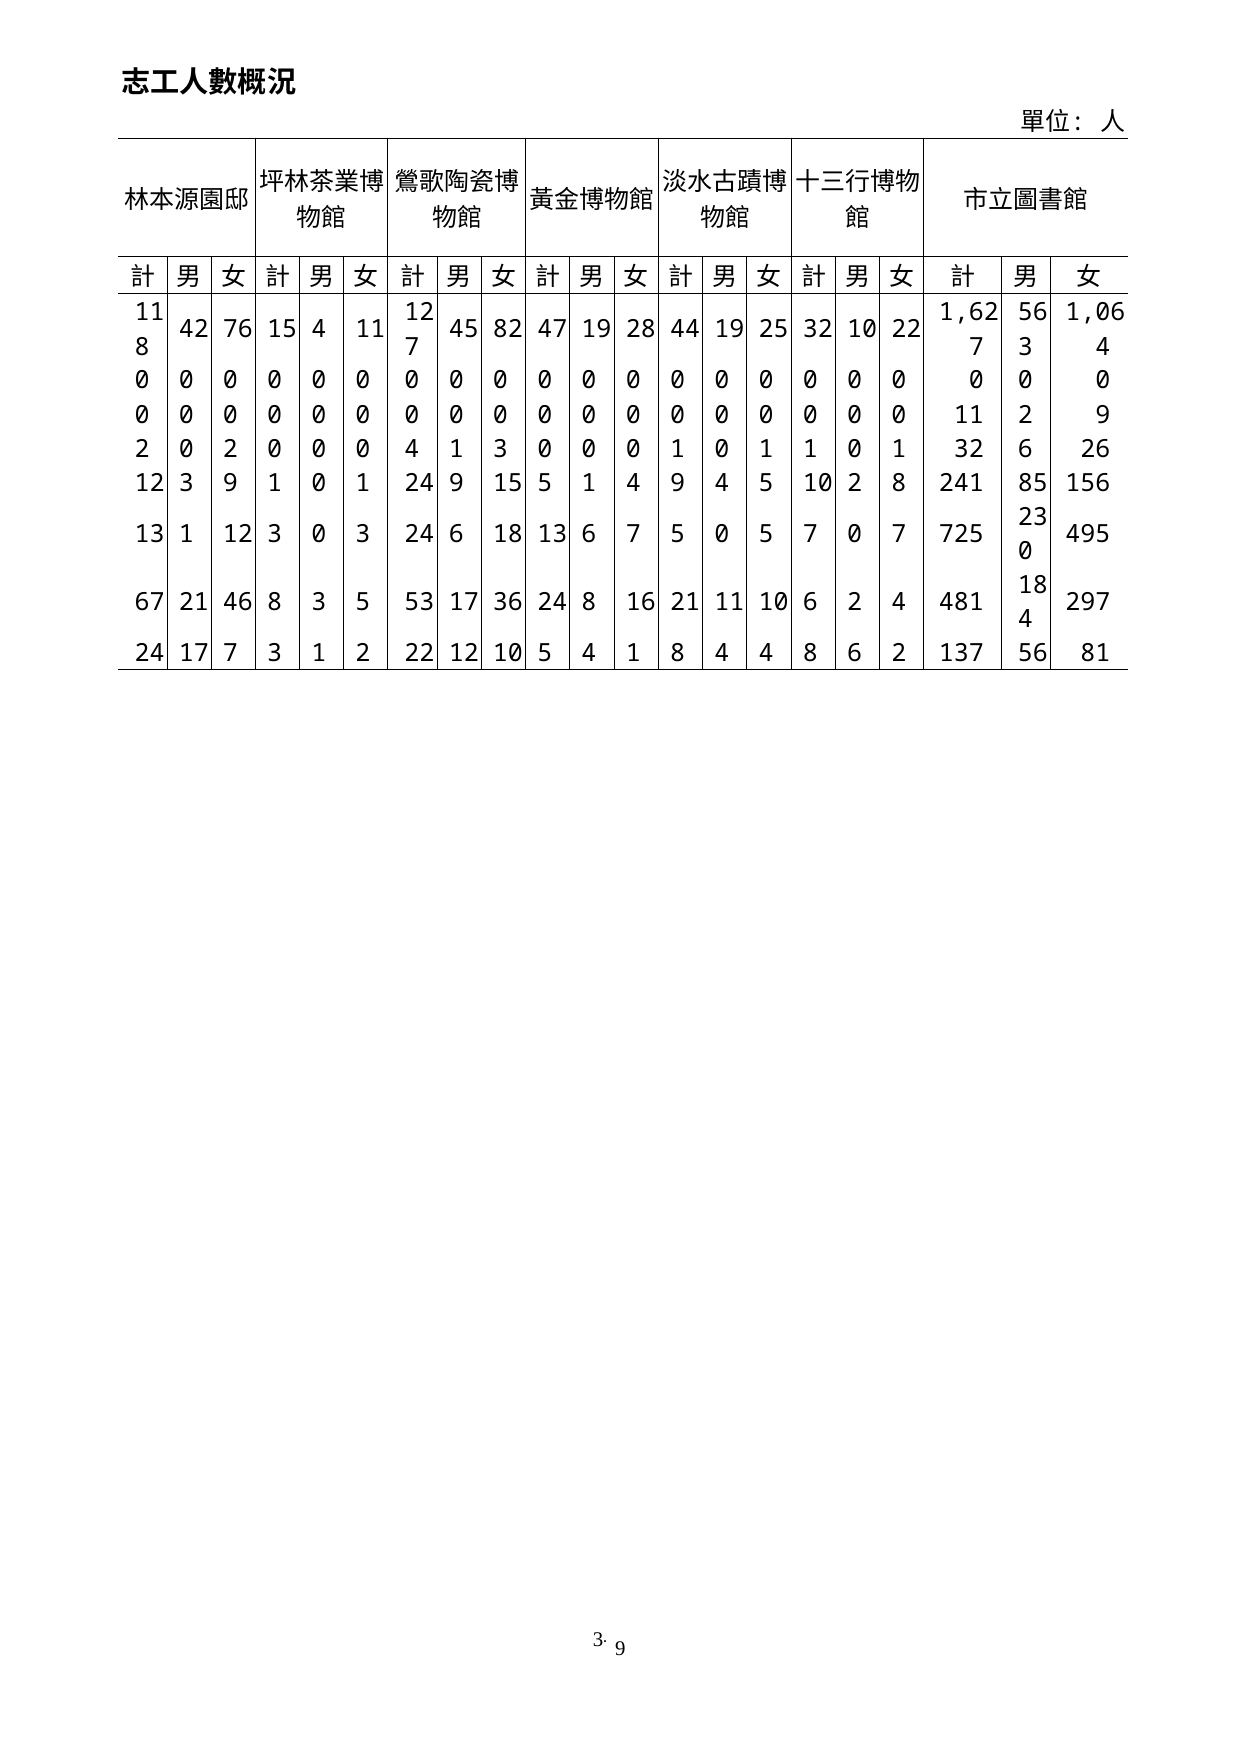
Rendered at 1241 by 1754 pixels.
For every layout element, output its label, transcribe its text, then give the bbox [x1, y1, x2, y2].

table_cell 女 [615, 257, 658, 293]
table_cell 4 [615, 464, 658, 498]
table_cell 82 [482, 294, 525, 362]
table_cell 單位: 人 [118, 101, 1128, 138]
table_cell 17 [168, 635, 211, 669]
table_cell 32 [924, 430, 1001, 464]
table_cell 0 [212, 396, 255, 430]
table_cell 1 [880, 430, 923, 464]
table_cell 241 [924, 464, 1001, 498]
table_cell 16 [615, 567, 658, 635]
table_cell 0 [792, 396, 835, 430]
table_cell 1 [300, 635, 343, 669]
table_cell 0 [482, 362, 525, 396]
table_cell 0 [880, 396, 923, 430]
table_cell 0 [836, 396, 879, 430]
table_cell 7 [880, 499, 923, 567]
table_cell 女 [747, 257, 791, 293]
table_cell 81 [1051, 635, 1128, 669]
table_cell 10 [836, 294, 879, 362]
table_cell 1 [659, 430, 702, 464]
table_cell 0 [300, 362, 343, 396]
table_cell 26 [1051, 430, 1128, 464]
table_cell 1 [570, 464, 614, 498]
table_cell 0 [256, 362, 299, 396]
table_cell 0 [1002, 362, 1050, 396]
table_cell 5 [526, 464, 569, 498]
table_cell 5 [747, 464, 791, 498]
table_cell 9 [1051, 396, 1128, 430]
table_cell 8 [659, 635, 702, 669]
table_cell 0 [615, 430, 658, 464]
table_cell 計 [526, 257, 569, 293]
table_cell 0 [388, 396, 437, 430]
table_cell 1,064 [1051, 294, 1128, 362]
table_cell 0 [703, 396, 746, 430]
table_cell 0 [526, 362, 569, 396]
table_cell 0 [924, 362, 1001, 396]
table_cell 137 [924, 635, 1001, 669]
table_cell 25 [747, 294, 791, 362]
table_cell 十三行博物館 [792, 139, 923, 256]
table_cell 5 [344, 567, 387, 635]
table_cell 女 [344, 257, 387, 293]
table_cell 0 [168, 362, 211, 396]
table_cell 3 [344, 499, 387, 567]
table_cell 6 [438, 499, 481, 567]
table_cell 0 [388, 362, 437, 396]
table_cell 21 [168, 567, 211, 635]
table_cell 18 [482, 499, 525, 567]
table_cell 淡水古蹟博物館 [659, 139, 791, 256]
table_cell 0 [1051, 362, 1128, 396]
table_cell 男 [570, 257, 614, 293]
table_cell 4 [388, 430, 437, 464]
table_cell 4 [703, 635, 746, 669]
table_header 志工人數概況 [118, 59, 1128, 101]
table_cell 3 [168, 464, 211, 498]
table_cell 2 [836, 567, 879, 635]
table_cell 男 [438, 257, 481, 293]
table_cell 0 [168, 396, 211, 430]
table_cell 0 [570, 396, 614, 430]
table_cell 0 [792, 362, 835, 396]
table_cell 24 [526, 567, 569, 635]
table_cell 0 [300, 464, 343, 498]
table_cell 計 [256, 257, 299, 293]
table_cell 44 [659, 294, 702, 362]
table_cell 12 [438, 635, 481, 669]
table_cell 林本源園邸 [118, 139, 255, 256]
table_cell 0 [118, 396, 167, 430]
table_cell 24 [118, 635, 167, 669]
table_cell 女 [482, 257, 525, 293]
table_cell 1 [344, 464, 387, 498]
table_cell 9 [212, 464, 255, 498]
table_cell 8 [256, 567, 299, 635]
table_cell 4 [300, 294, 343, 362]
table_cell 1,627 [924, 294, 1001, 362]
table_cell 0 [570, 362, 614, 396]
table_cell 男 [703, 257, 746, 293]
table_cell 184 [1002, 567, 1050, 635]
table_cell 6 [1002, 430, 1050, 464]
table_cell 4 [570, 635, 614, 669]
table_cell 0 [212, 362, 255, 396]
table_cell 0 [659, 362, 702, 396]
table_cell 11 [703, 567, 746, 635]
table_cell 市立圖書館 [924, 139, 1128, 256]
table_cell 男 [1002, 257, 1050, 293]
table_cell 45 [438, 294, 481, 362]
table_cell 2 [880, 635, 923, 669]
table_cell 5 [526, 635, 569, 669]
table_cell 297 [1051, 567, 1128, 635]
table_cell 0 [344, 430, 387, 464]
table_cell 女 [1051, 257, 1128, 293]
table_cell 13 [526, 499, 569, 567]
table_cell 4 [703, 464, 746, 498]
table_cell 計 [388, 257, 437, 293]
table_cell 11 [924, 396, 1001, 430]
table_cell 9 [438, 464, 481, 498]
table_cell 36 [482, 567, 525, 635]
table_cell 0 [615, 396, 658, 430]
table_cell 85 [1002, 464, 1050, 498]
table_cell 15 [256, 294, 299, 362]
table_cell 0 [526, 396, 569, 430]
table_cell 0 [836, 362, 879, 396]
table_cell 11 [344, 294, 387, 362]
table_cell 4 [747, 635, 791, 669]
table_cell 8 [792, 635, 835, 669]
table_cell 5 [659, 499, 702, 567]
table_cell 0 [300, 396, 343, 430]
table_cell 3 [256, 635, 299, 669]
table_cell 1 [438, 430, 481, 464]
table_cell 0 [747, 396, 791, 430]
table_cell 156 [1051, 464, 1128, 498]
table_cell 19 [570, 294, 614, 362]
table_cell 46 [212, 567, 255, 635]
table_cell 2 [836, 464, 879, 498]
table_cell 6 [570, 499, 614, 567]
table_cell 6 [792, 567, 835, 635]
table_cell 22 [388, 635, 437, 669]
table_cell 1 [792, 430, 835, 464]
table_cell 24 [388, 499, 437, 567]
table_cell 1 [168, 499, 211, 567]
table_cell 0 [438, 396, 481, 430]
table_cell 22 [880, 294, 923, 362]
table_cell 0 [703, 430, 746, 464]
table_cell 17 [438, 567, 481, 635]
table_cell 42 [168, 294, 211, 362]
table_cell 女 [880, 257, 923, 293]
table_cell 1 [615, 635, 658, 669]
table_cell 3 [256, 499, 299, 567]
table_cell 0 [256, 430, 299, 464]
table_cell 0 [256, 396, 299, 430]
table_cell 計 [118, 257, 167, 293]
table_cell 28 [615, 294, 658, 362]
table_cell 0 [344, 396, 387, 430]
table_cell 118 [118, 294, 167, 362]
table_cell 6 [836, 635, 879, 669]
table_cell 47 [526, 294, 569, 362]
table_cell 0 [526, 430, 569, 464]
table_cell 0 [703, 362, 746, 396]
table_cell 2 [344, 635, 387, 669]
table_cell 計 [924, 257, 1001, 293]
table_cell 481 [924, 567, 1001, 635]
table_cell 3 [482, 430, 525, 464]
table_cell 1 [747, 430, 791, 464]
table_cell 127 [388, 294, 437, 362]
table_cell 13 [118, 499, 167, 567]
table_cell 7 [615, 499, 658, 567]
table_cell 坪林茶業博物館 [256, 139, 387, 256]
table_cell 0 [118, 362, 167, 396]
table_cell 725 [924, 499, 1001, 567]
table_cell 鶯歌陶瓷博物館 [388, 139, 525, 256]
table_cell 0 [659, 396, 702, 430]
table_cell 男 [300, 257, 343, 293]
table_cell 10 [747, 567, 791, 635]
table_cell 0 [482, 396, 525, 430]
table_cell 0 [570, 430, 614, 464]
table_cell 230 [1002, 499, 1050, 567]
table_cell 男 [168, 257, 211, 293]
table_cell 2 [118, 430, 167, 464]
table_cell 0 [880, 362, 923, 396]
table_cell 19 [703, 294, 746, 362]
table_cell 67 [118, 567, 167, 635]
table_cell 7 [212, 635, 255, 669]
table_cell 4 [880, 567, 923, 635]
table_cell 0 [300, 499, 343, 567]
table_cell 計 [792, 257, 835, 293]
table_cell 563 [1002, 294, 1050, 362]
table_cell 0 [344, 362, 387, 396]
table_cell 0 [836, 499, 879, 567]
table_cell 0 [615, 362, 658, 396]
table_cell 男 [836, 257, 879, 293]
table_cell 黃金博物館 [526, 139, 658, 256]
table_cell 8 [880, 464, 923, 498]
table_cell 56 [1002, 635, 1050, 669]
table_cell 8 [570, 567, 614, 635]
table_cell 0 [438, 362, 481, 396]
table_cell 1 [256, 464, 299, 498]
table_cell 12 [212, 499, 255, 567]
table_cell 24 [388, 464, 437, 498]
table_cell 2 [1002, 396, 1050, 430]
table_cell 15 [482, 464, 525, 498]
table_cell 5 [747, 499, 791, 567]
table_cell 495 [1051, 499, 1128, 567]
table_cell 53 [388, 567, 437, 635]
table_cell 2 [212, 430, 255, 464]
table_cell 3 [300, 567, 343, 635]
table_cell 10 [482, 635, 525, 669]
table_cell 21 [659, 567, 702, 635]
table_cell 12 [118, 464, 167, 498]
table_cell 0 [168, 430, 211, 464]
table_cell 0 [703, 499, 746, 567]
table_cell 0 [300, 430, 343, 464]
table_cell 7 [792, 499, 835, 567]
table_cell 32 [792, 294, 835, 362]
table_cell 76 [212, 294, 255, 362]
table_cell 0 [747, 362, 791, 396]
table_cell 女 [212, 257, 255, 293]
table_cell 9 [659, 464, 702, 498]
table_cell 10 [792, 464, 835, 498]
table_cell 0 [836, 430, 879, 464]
table_cell 計 [659, 257, 702, 293]
